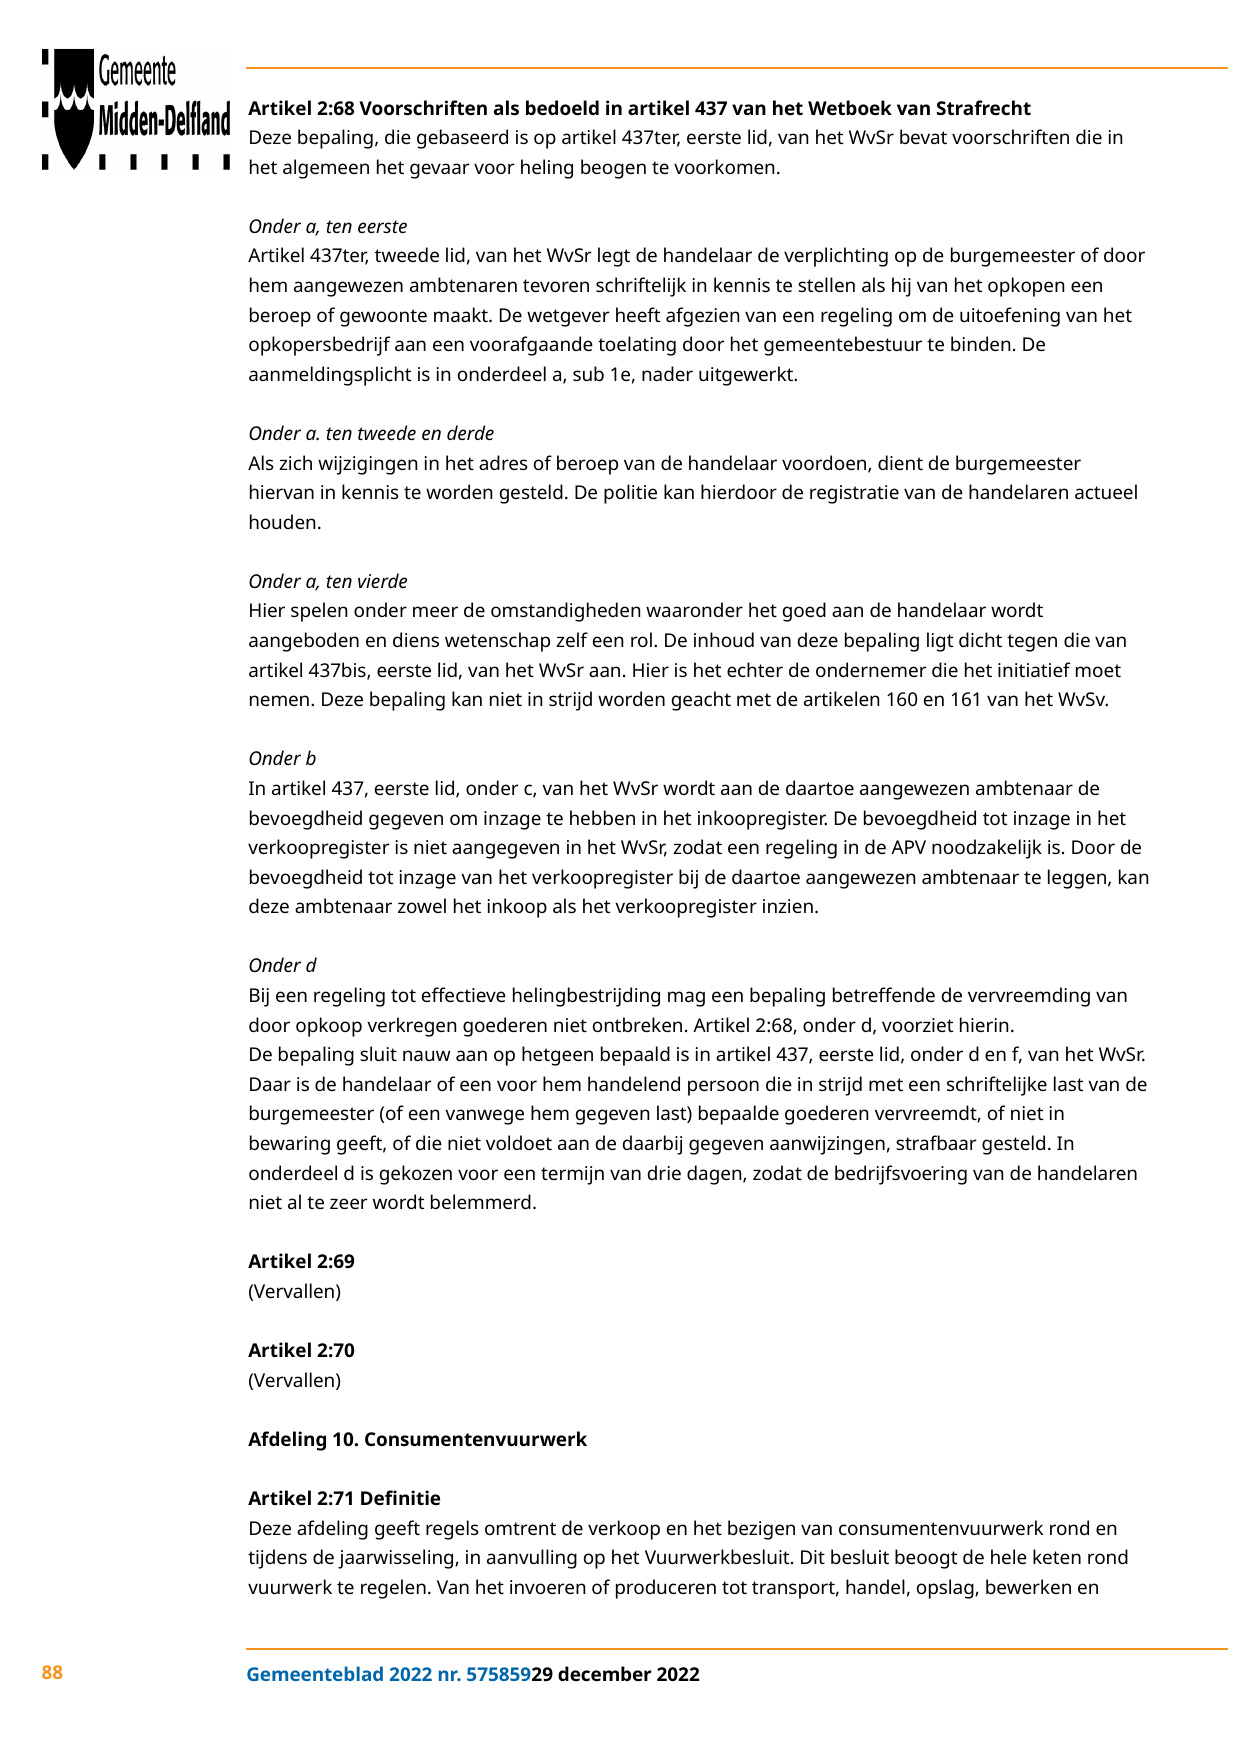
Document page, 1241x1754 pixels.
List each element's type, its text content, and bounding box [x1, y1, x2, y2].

text Onder b [248, 746, 1152, 771]
text Daar is de handelaar of een voor hem handelend persoon die in strijd met een schriftelijke last van de burgemeester (of een vanwege hem gegeven last) bepaalde goederen vervreemdt, of niet in bewaring geeft, of die niet voldoet aan de daarbij gegeven aanwijzingen, strafbaar gesteld. In onderdeel d is gekozen voor een termijn van drie dagen, zodat de bedrijfsvoering van de handelaren niet al te zeer wordt belemmerd. [248, 1071, 1152, 1215]
text Onder a, ten eerste [248, 213, 1152, 239]
text In artikel 437, eerste lid, onder c, van het WvSr wordt aan de daartoe aangewezen ambtenaar de bevoegdheid gegeven om inzage te hebben in het inkoopregister. De bevoegdheid tot inzage in het verkoopregister is niet aangegeven in het WvSr, zodat een regeling in de APV noodzakelijk is. Door de bevoegdheid tot inzage van het verkoopregister bij de daartoe aangewezen ambtenaar te leggen, kan deze ambtenaar zowel het inkoop als het verkoopregister inzien. [248, 775, 1152, 919]
text Bij een regeling tot effectieve helingbestrijding mag een bepaling betreffende de vervreemding van door opkoop verkregen goederen niet ontbreken. Artikel 2:68, onder d, voorziet hierin. [248, 982, 1152, 1038]
text Hier spelen onder meer de omstandigheden waaronder het goed aan de handelaar wordt aangeboden en diens wetenschap zelf een rol. De inhoud van deze bepaling ligt dicht tegen die van artikel 437bis, eerste lid, van het WvSr aan. Hier is het echter de ondernemer die het initiatief moet nemen. Deze bepaling kan niet in strijd worden geacht met de artikelen 160 en 161 van het WvSv. [248, 598, 1152, 712]
text Artikel 437ter, tweede lid, van het WvSr legt de handelaar de verplichting op de burgemeester of door hem aangewezen ambtenaren tevoren schriftelijk in kennis te stellen als hij van het opkopen een beroep of gewoonte maakt. De wetgever heeft afgezien van een regeling om de uitoefening van het opkopersbedrijf aan een voorafgaande toelating door het gemeentebestuur te binden. De aanmeldingsplicht is in onderdeel a, sub 1e, nader uitgewerkt. [248, 243, 1152, 387]
text Artikel 2:70 [248, 1337, 1152, 1363]
text Deze afdeling geeft regels omtrent de verkoop en het bezigen van consumentenvuurwerk rond en tijdens de jaarwisseling, in aanvulling op het Vuurwerkbesluit. Dit besluit beoogt de hele keten rond vuurwerk te regelen. Van het invoeren of produceren tot transport, handel, opslag, bewerken en [248, 1515, 1152, 1600]
text Afdeling 10. Consumentenvuurwerk [248, 1426, 1152, 1452]
text Artikel 2:68 Voorschriften als bedoeld in artikel 437 van het Wetboek van Strafrecht [248, 95, 1152, 121]
text Artikel 2:69 [248, 1248, 1152, 1274]
text Onder a. ten tweede en derde [248, 420, 1152, 446]
text De bepaling sluit nauw aan op hetgeen bepaald is in artikel 437, eerste lid, onder d en f, van het WvSr. [248, 1041, 1152, 1067]
text Onder d [248, 953, 1152, 978]
picture [41, 47, 231, 172]
text Als zich wijzigingen in het adres of beroep van de handelaar voordoen, dient de burgemeester hiervan in kennis te worden gesteld. De politie kan hierdoor de registratie van de handelaren actueel houden. [248, 450, 1152, 535]
text Artikel 2:71 Definitie [248, 1485, 1152, 1511]
text Onder a, ten vierde [248, 568, 1152, 594]
text Deze bepaling, die gebaseerd is op artikel 437ter, eerste lid, van het WvSr bevat voorschriften die in het algemeen het gevaar voor heling beogen te voorkomen. [248, 124, 1152, 180]
text (Vervallen) [248, 1367, 1152, 1393]
text (Vervallen) [248, 1278, 1152, 1304]
